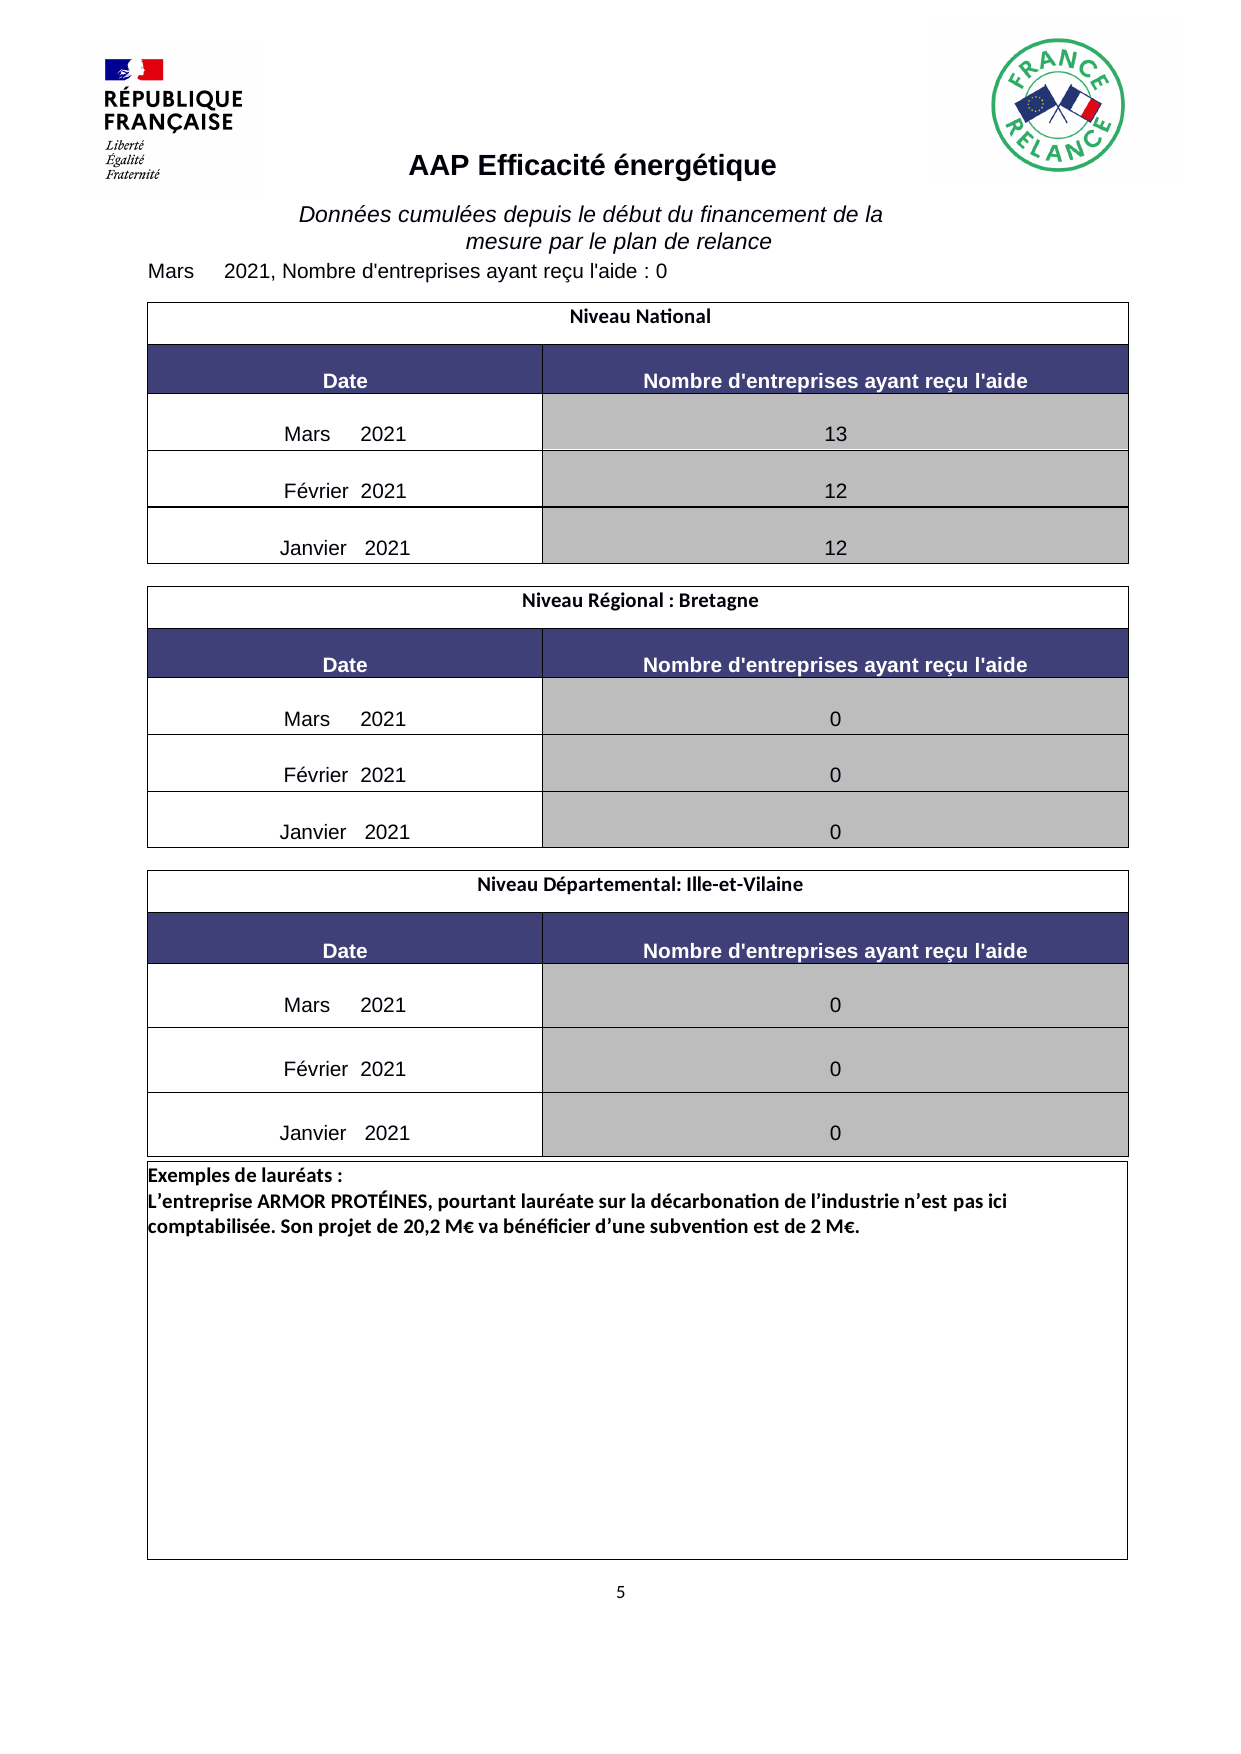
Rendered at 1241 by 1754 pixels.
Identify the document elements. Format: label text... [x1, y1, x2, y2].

table_cell 0 [543, 678, 1128, 734]
table_cell Mars 2021 [148, 964, 542, 1027]
text Exemples de lauréats : [148, 1162, 1127, 1187]
table_cell Février 2021 [148, 735, 542, 791]
table_cell Février 2021 [148, 1028, 542, 1092]
table_cell Nombre d'entreprises ayant reçu l'aide [543, 629, 1128, 677]
table_cell 0 [543, 964, 1128, 1027]
table_cell Nombre d'entreprises ayant reçu l'aide [543, 345, 1128, 393]
table_cell Janvier 2021 [148, 792, 542, 847]
text 5 [0, 1580, 1238, 1603]
table_cell Date [148, 629, 542, 677]
table_header Niveau Régional : Bretagne [148, 587, 1128, 628]
text Mars 2021, Nombre d'entreprises ayant reçu l'aide : 0 [148, 259, 1093, 283]
picture [926, 17, 1189, 185]
table_cell Mars 2021 [148, 394, 542, 449]
text L’entreprise ARMOR PROTÉINES, pourtant lauréate sur la décarbonation de l’industrie n’est pas ici comptabilisée. Son projet de 20,2 M€ va bénéficier d’une subvention est de 2 M€. [148, 1187, 1127, 1239]
table_cell Janvier 2021 [148, 1093, 542, 1156]
table_cell 12 [543, 451, 1128, 506]
text Données cumulées depuis le début du financement de la mesure par le plan de relance [148, 200, 1093, 254]
picture [84, 39, 263, 200]
table_cell Date [148, 913, 542, 963]
table_cell Date [148, 345, 542, 393]
table_cell 12 [543, 508, 1128, 563]
table_header Niveau National [148, 303, 1128, 344]
table_cell Mars 2021 [148, 678, 542, 734]
table_cell 0 [543, 1028, 1128, 1092]
table_cell Janvier 2021 [148, 508, 542, 563]
table_cell 0 [543, 735, 1128, 791]
text AAP Efficacité énergétique [263, 148, 926, 181]
table_cell 0 [543, 792, 1128, 847]
table_cell Nombre d'entreprises ayant reçu l'aide [543, 913, 1128, 963]
table_header Niveau Départemental: Ille-et-Vilaine [148, 871, 1128, 912]
table_cell 13 [543, 394, 1128, 449]
table_cell 0 [543, 1093, 1128, 1156]
table_cell Février 2021 [148, 451, 542, 506]
